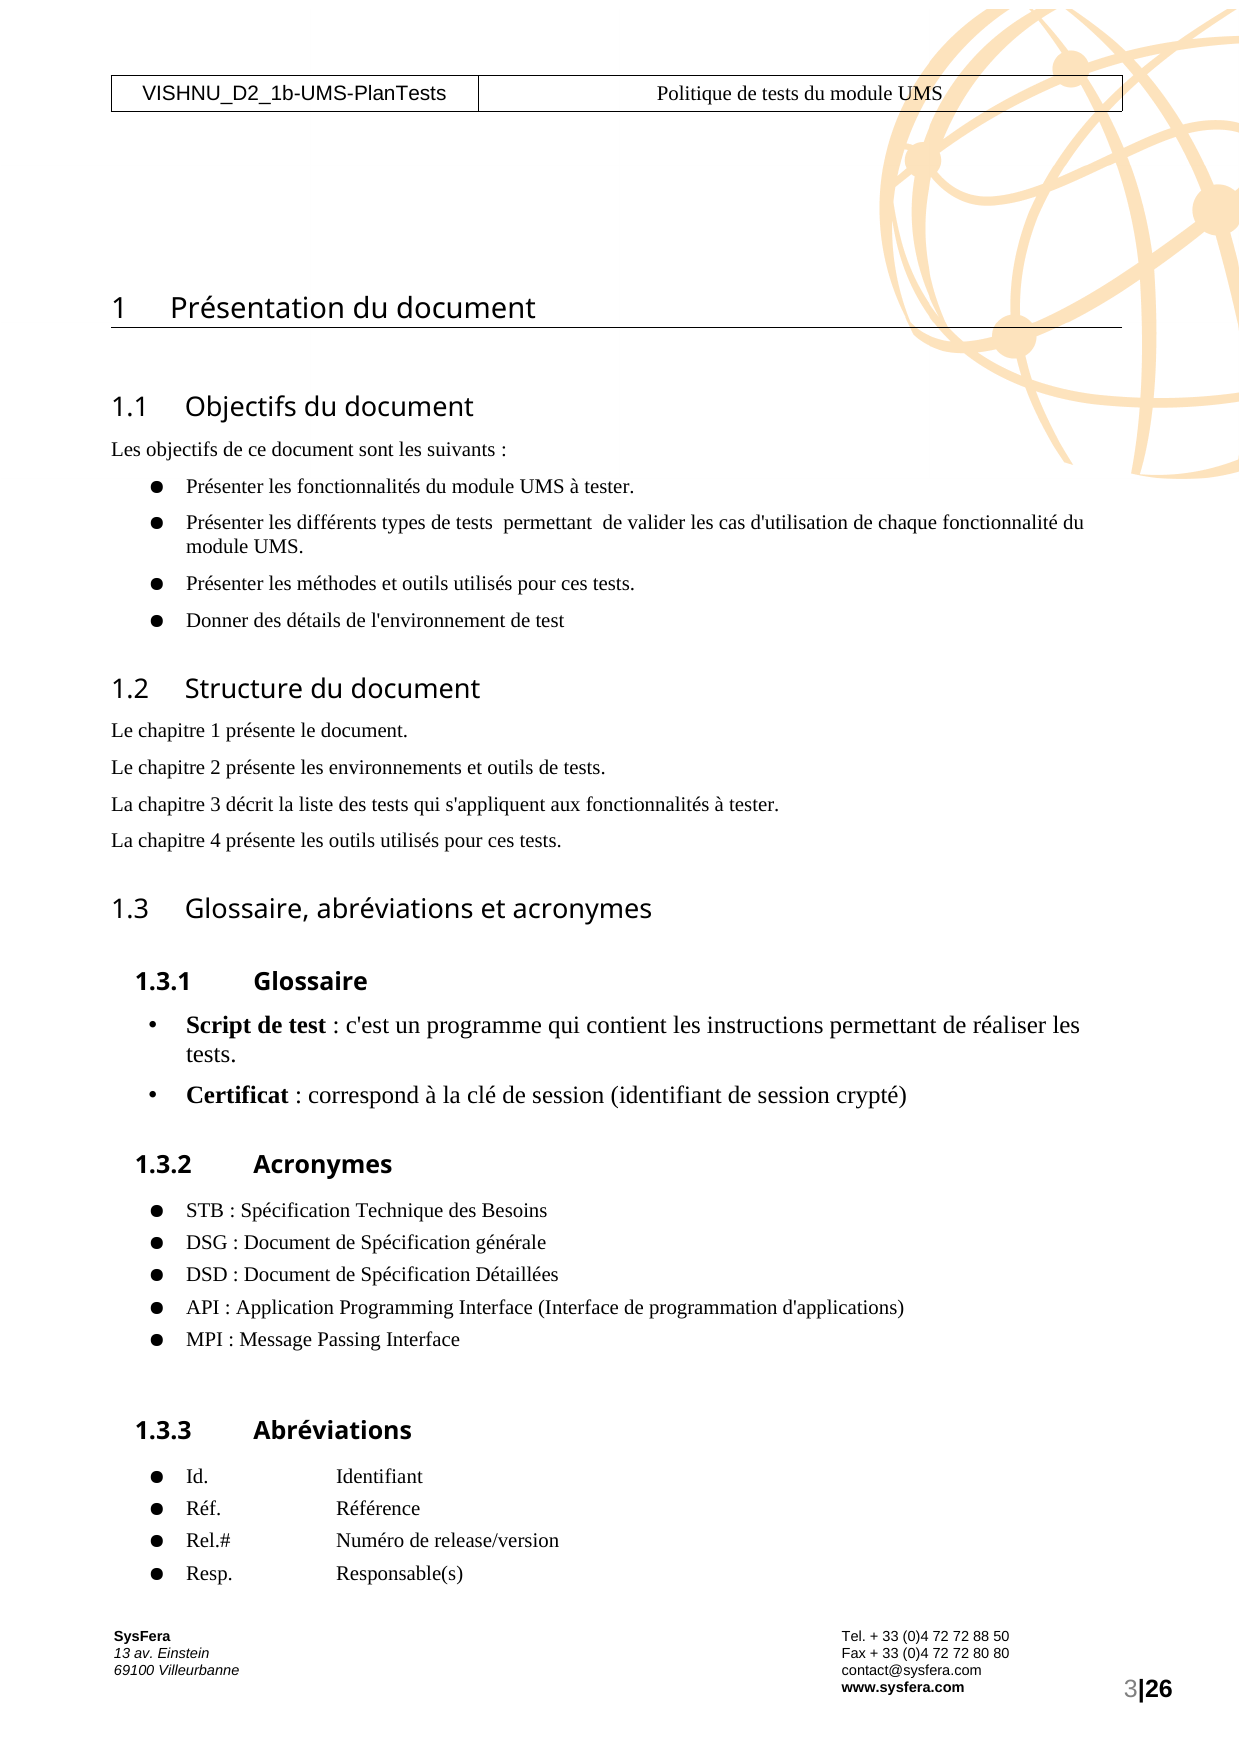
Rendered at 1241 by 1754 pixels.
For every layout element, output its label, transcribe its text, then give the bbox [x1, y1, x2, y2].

list DSD : Document de Spécification Détaillées [148, 1262, 1122, 1286]
text La chapitre 3 décrit la liste des tests qui s'appliquent aux fonctionnalités à tester. [111, 792, 1122, 816]
text Le chapitre 2 présente les environnements et outils de tests. [111, 755, 1122, 779]
list Présenter les méthodes et outils utilisés pour ces tests. [148, 571, 1122, 595]
list DSG : Document de Spécification générale [148, 1230, 1122, 1254]
subtitle Acronymes [134, 1147, 1122, 1181]
list Script de test : c'est un programme qui contient les instructions permettant de réaliser les tests. [148, 1011, 1122, 1068]
subtitle Abréviations [134, 1413, 1122, 1447]
list Donner des détails de l'environnement de test [148, 607, 1122, 632]
list Réf. Référence [148, 1496, 1122, 1520]
list Présenter les fonctionnalités du module UMS à tester. [148, 481, 1122, 498]
list MPI : Message Passing Interface [148, 1327, 1122, 1351]
list Certificat : correspond à la clé de session (identifiant de session crypté) [148, 1081, 1122, 1109]
subtitle Glossaire, abréviations et acronymes [111, 890, 1122, 927]
list Rel.# Numéro de release/version [148, 1528, 1122, 1552]
subtitle Structure du document [111, 669, 1122, 706]
list API : Application Programming Interface (Interface de programmation d'applications) [148, 1295, 1122, 1319]
list Resp. Responsable(s) [148, 1561, 1122, 1585]
subtitle Glossaire [134, 964, 1122, 998]
list Id. Identifiant [148, 1463, 1122, 1488]
picture [1, 9, 1239, 479]
list Présenter les différents types de tests permettant de valider les cas d'utilisation de chaque fonctionnalité du module UMS. [148, 510, 1122, 558]
list STB : Spécification Technique des Besoins [148, 1198, 1122, 1222]
text La chapitre 4 présente les outils utilisés pour ces tests. [111, 828, 1122, 852]
text Le chapitre 1 présente le document. [111, 718, 1122, 742]
